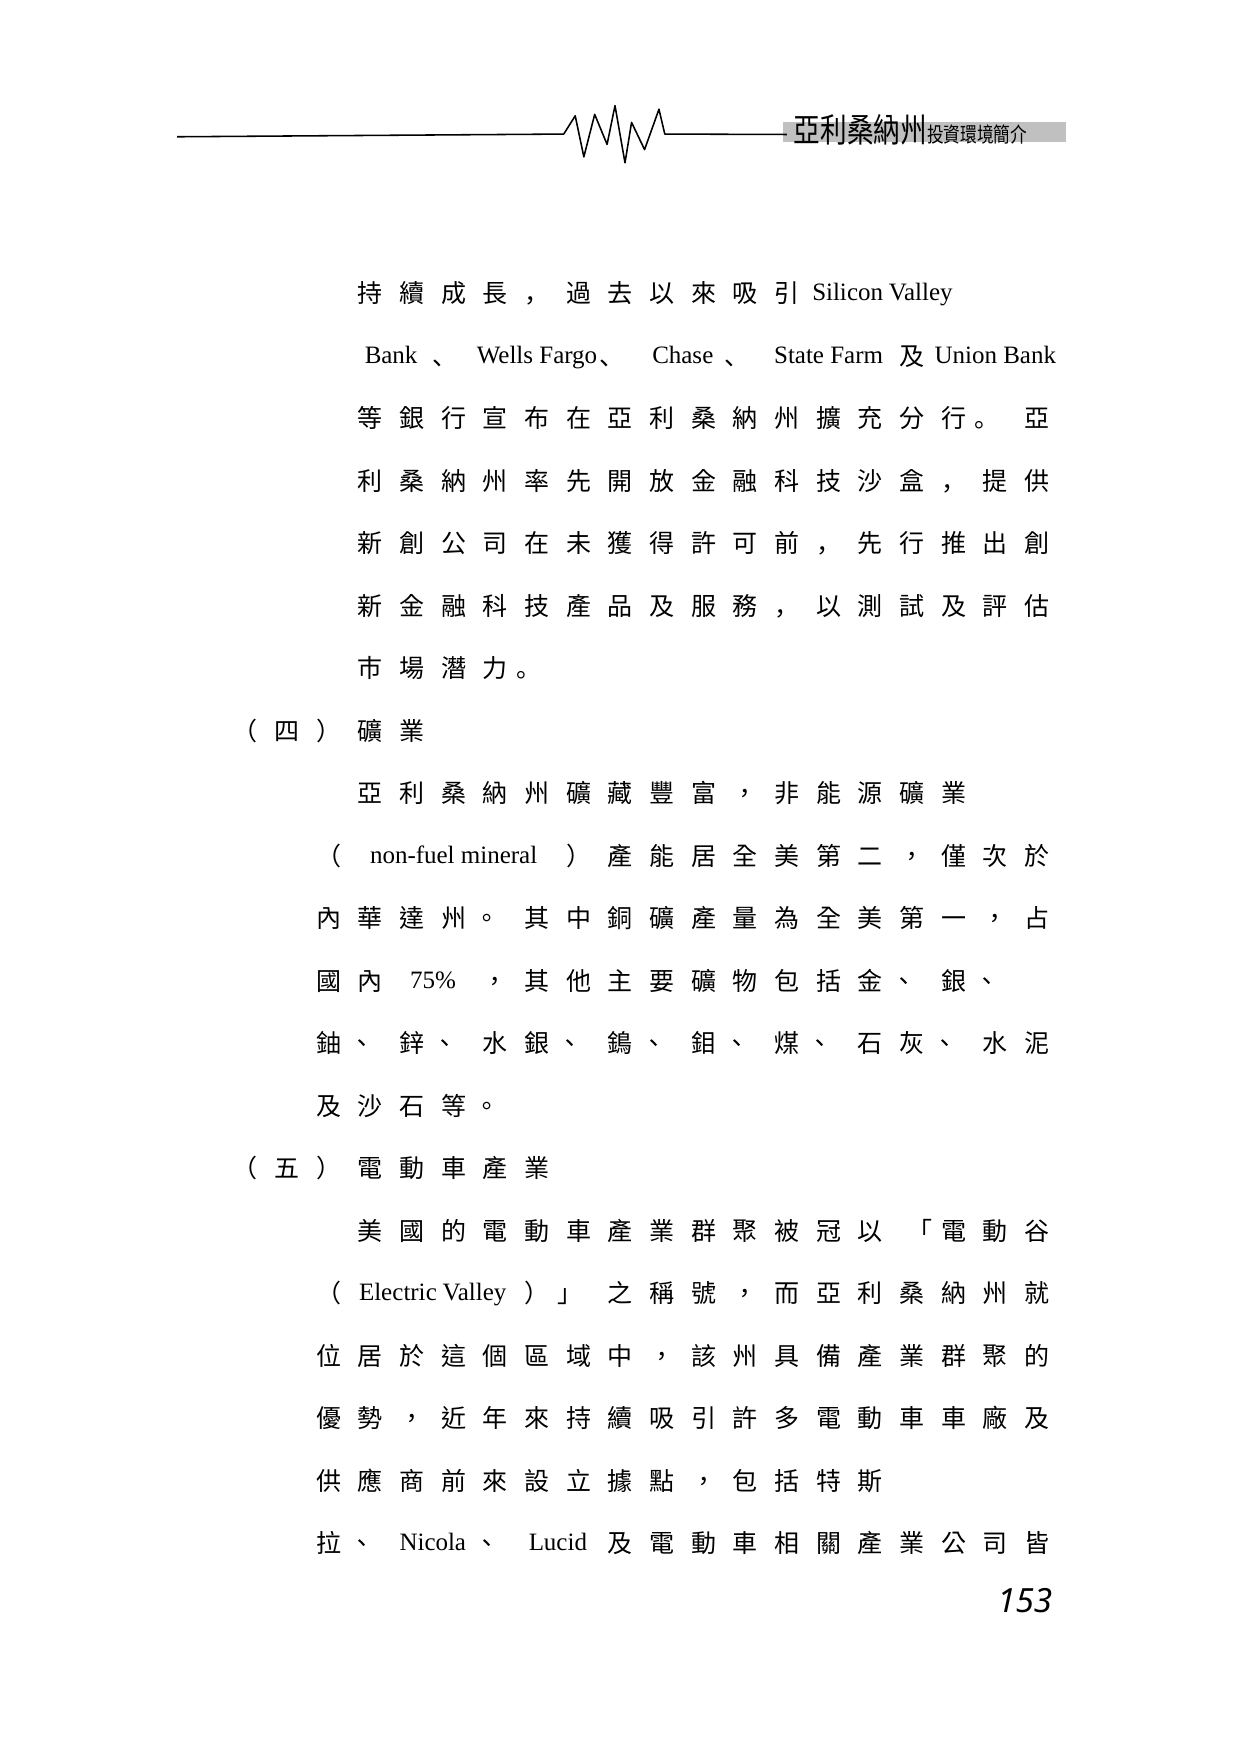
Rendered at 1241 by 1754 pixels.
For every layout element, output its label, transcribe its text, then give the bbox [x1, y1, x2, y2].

text 美國的電動車產業群聚被冠以「電動谷（Electric Valley）」之稱號，而亞利桑納州就位居於這個區域中，該州具備產業群聚的優勢，近年來持續吸引許多電動車車廠及供應商前來設立據點，包括特斯拉、Nicola、Lucid及電動車相關產業公司皆 [281, 1188, 1058, 1563]
text 亞利桑納州礦藏豐富，非能源礦業（non-fuel mineral）產能居全美第二，僅次於內華達州。其中銅礦產量為全美第一，占國內75%，其他主要礦物包括金、銀、鈾、鋅、水銀、鵭、鉬、煤、石灰、水泥及沙石等。 [281, 750, 1058, 1125]
text （四）礦業 [207, 688, 1058, 750]
text （五）電動車產業 [207, 1125, 1058, 1188]
text 持續成長，過去以來吸引Silicon Valley Bank、Wells Fargo、Chase、State Farm及Union Bank等銀行宣布在亞利桑納州擴充分行。亞利桑納州率先開放金融科技沙盒，提供新創公司在未獲得許可前，先行推出創新金融科技產品及服務，以測試及評估市場潛力。 [281, 250, 1058, 688]
